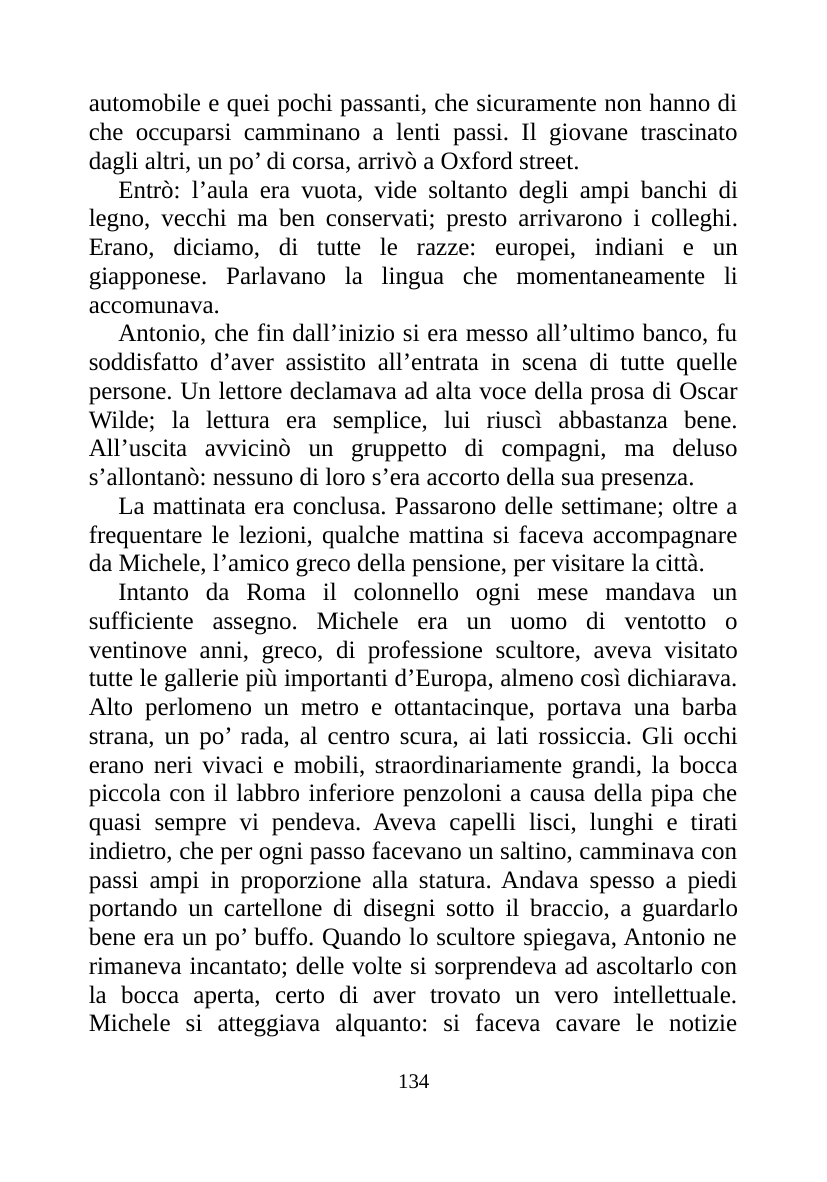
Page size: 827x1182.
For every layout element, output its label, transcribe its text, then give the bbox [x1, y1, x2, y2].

text Antonio, che fin dall’inizio si era messo all’ultimo banco, fu soddisfatto d’aver assistito all’entrata in scena di tutte quelle persone. Un lettore declamava ad alta voce della prosa di Oscar Wilde; la lettura era semplice, lui riuscì abbastanza bene. All’uscita avvicinò un gruppetto di compagni, ma deluso s’allontanò: nessuno di loro s’era accorto della sua presenza. [88, 318, 738, 491]
text La mattinata era conclusa. Passarono delle settimane; oltre a frequentare le lezioni, qualche mattina si faceva accompagnare da Michele, l’amico greco della pensione, per visitare la città. [88, 491, 738, 577]
text Entrò: l’aula era vuota, vide soltanto degli ampi banchi di legno, vecchi ma ben conservati; presto arrivarono i colleghi. Erano, diciamo, di tutte le razze: europei, indiani e un giapponese. Parlavano la lingua che momentaneamente li accomunava. [88, 175, 738, 318]
text automobile e quei pochi passanti, che sicuramente non hanno di che occuparsi camminano a lenti passi. Il giovane trascinato dagli altri, un po’ di corsa, arrivò a Oxford street. [88, 88, 738, 175]
text Intanto da Roma il colonnello ogni mese mandava un sufficiente assegno. Michele era un uomo di ventotto o ventinove anni, greco, di professione scultore, aveva visitato tutte le gallerie più importanti d’Europa, almeno così dichiarava. Alto perlomeno un metro e ottantacinque, portava una barba strana, un po’ rada, al centro scura, ai lati rossiccia. Gli occhi erano neri vivaci e mobili, straordinariamente grandi, la bocca piccola con il labbro inferiore penzoloni a causa della pipa che quasi sempre vi pendeva. Aveva capelli lisci, lunghi e tirati indietro, che per ogni passo facevano un saltino, camminava con passi ampi in proporzione alla statura. Andava spesso a piedi portando un cartellone di disegni sotto il braccio, a guardarlo bene era un po’ buffo. Quando lo scultore spiegava, Antonio ne rimaneva incantato; delle volte si sorprendeva ad ascoltarlo con la bocca aperta, certo di aver trovato un vero intellettuale. Michele si atteggiava alquanto: si faceva cavare le notizie [88, 577, 738, 1037]
